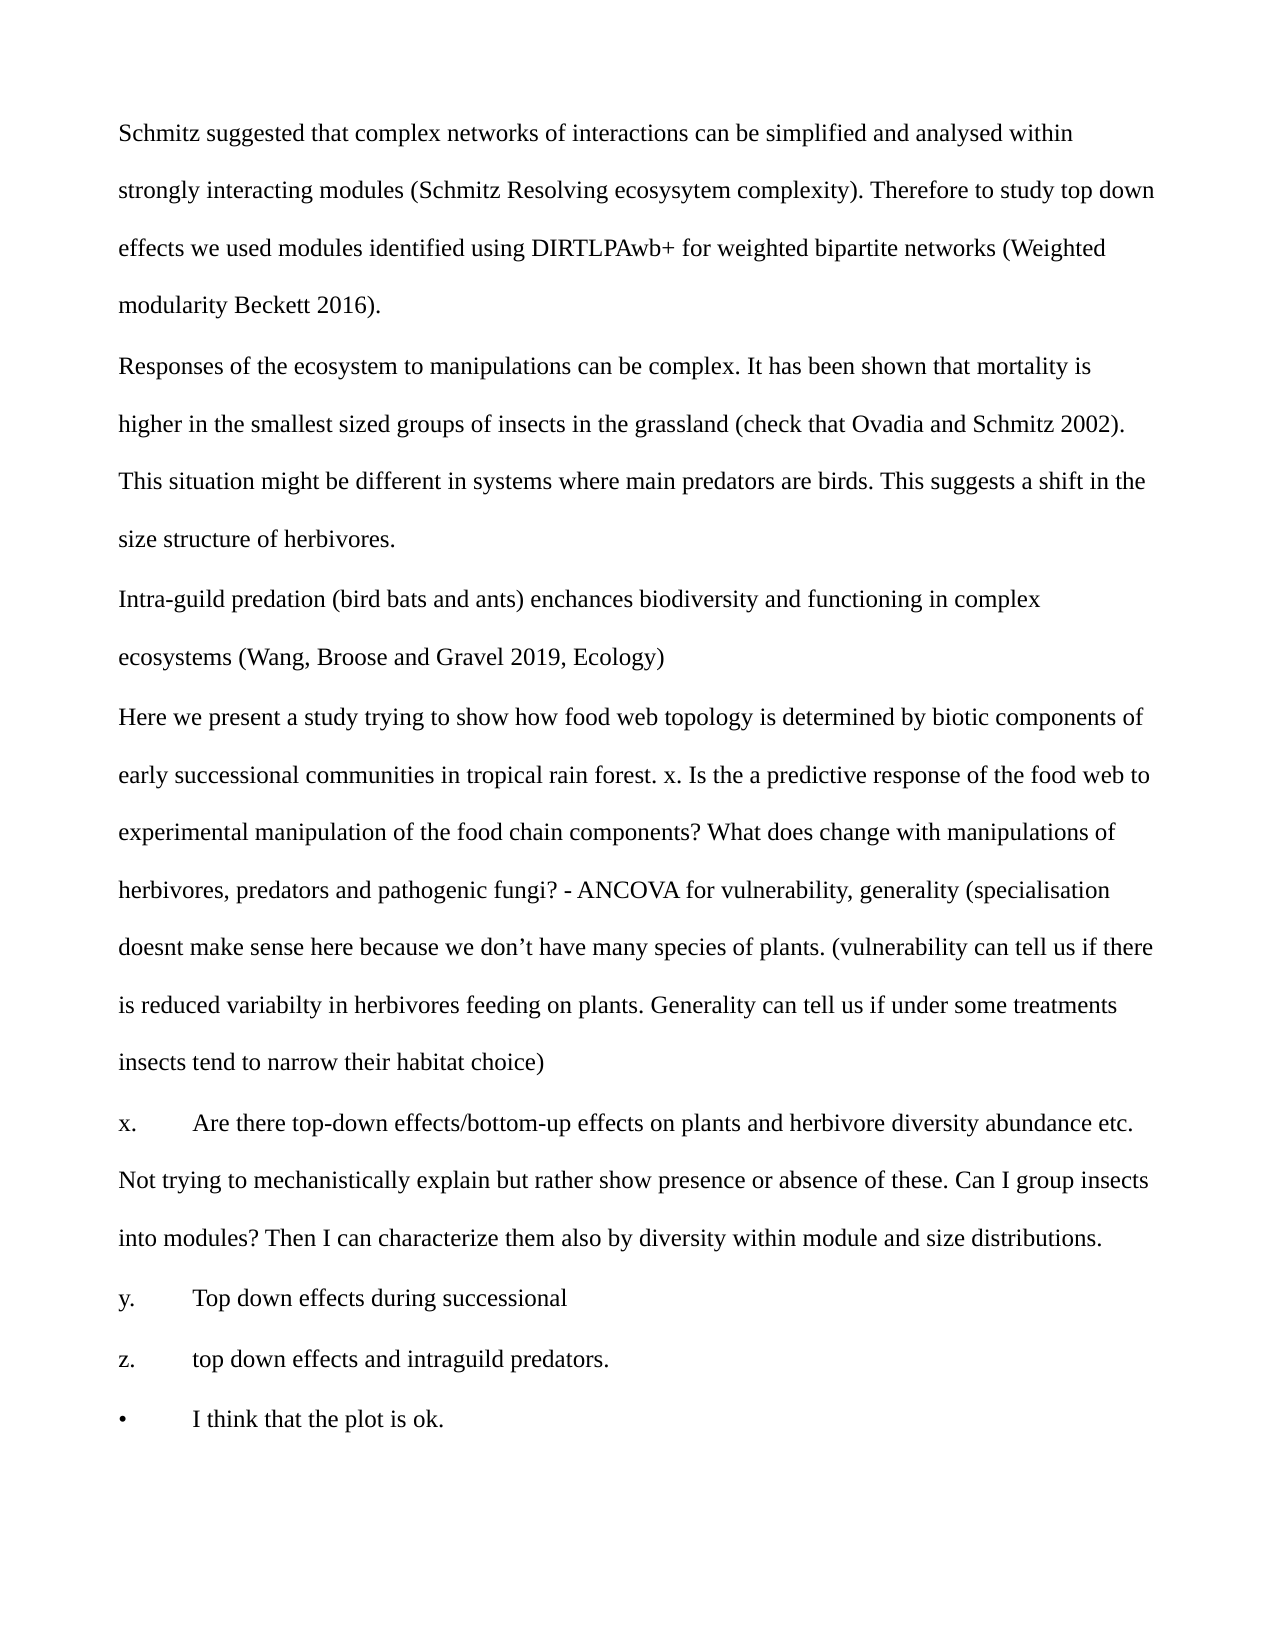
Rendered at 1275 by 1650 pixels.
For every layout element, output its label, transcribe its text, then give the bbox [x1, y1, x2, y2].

list I think that the plot is ok. [118, 1404, 1157, 1433]
text Intra-guild predation (bird bats and ants) enchances biodiversity and functioning in complex ecosystems (Wang, Broose and Gravel 2019, Ecology) [118, 584, 1157, 670]
list top down effects and intraguild predators. [118, 1344, 1157, 1372]
list Top down effects during successional [118, 1283, 1157, 1312]
list Are there top-down effects/bottom-up effects on plants and herbivore diversity abundance etc. Not trying to mechanistically explain but rather show presence or absence of these. Can I group insects into modules? Then I can characterize them also by diversity within module and size distributions. [118, 1108, 1157, 1251]
text Here we present a study trying to show how food web topology is determined by biotic components of early successional communities in tropical rain forest. x. Is the a predictive response of the food web to experimental manipulation of the food chain components? What does change with manipulations of herbivores, predators and pathogenic fungi? - ANCOVA for vulnerability, generality (specialisation doesnt make sense here because we don’t have many species of plants. (vulnerability can tell us if there is reduced variabilty in herbivores feeding on plants. Generality can tell us if under some treatments insects tend to narrow their habitat choice) [118, 702, 1157, 1076]
text Responses of the ecosystem to manipulations can be complex. It has been shown that mortality is higher in the smallest sized groups of insects in the grassland (check that Ovadia and Schmitz 2002). This situation might be different in systems where main predators are birds. This suggests a shift in the size structure of herbivores. [118, 351, 1157, 552]
text Schmitz suggested that complex networks of interactions can be simplified and analysed within strongly interacting modules (Schmitz Resolving ecosysytem complexity). Therefore to study top down effects we used modules identified using DIRTLPAwb+ for weighted bipartite networks (Weighted modularity Beckett 2016). [118, 118, 1157, 319]
